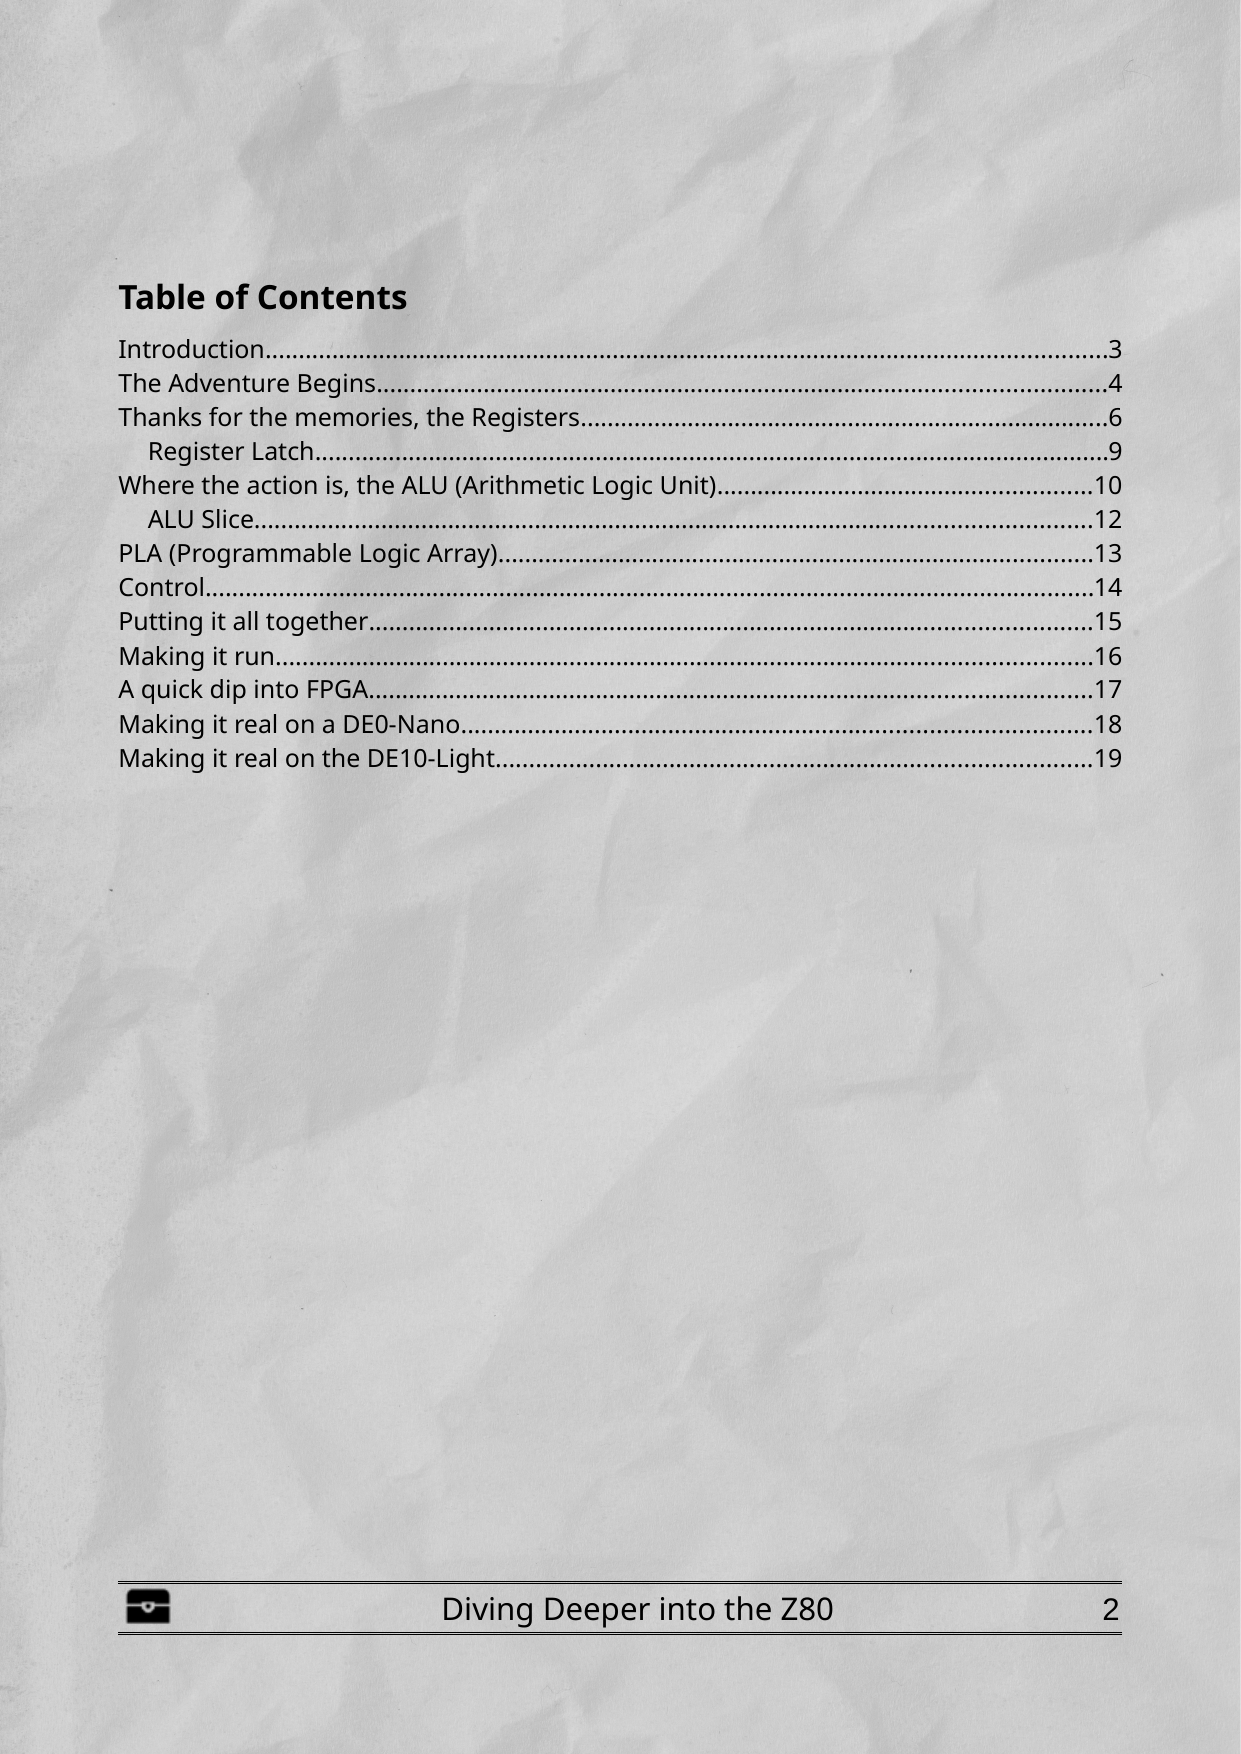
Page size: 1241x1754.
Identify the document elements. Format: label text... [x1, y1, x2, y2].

text Making it run 16 [118, 638, 1122, 672]
text Control 14 [118, 570, 1122, 604]
text Making it real on a DE0-Nano 18 [118, 706, 1122, 740]
text A quick dip into FPGA 17 [118, 672, 1122, 706]
text Register Latch 9 [148, 434, 1122, 468]
text The Adventure Begins 4 [118, 366, 1122, 400]
text Where the action is, the ALU (Arithmetic Logic Unit) 10 [118, 468, 1122, 502]
text Introduction 3 [118, 332, 1122, 366]
text Putting it all together 15 [118, 604, 1122, 638]
text PLA (Programmable Logic Array) 13 [118, 536, 1122, 570]
subtitle Table of Contents [118, 274, 1122, 319]
text Making it real on the DE10-Light 19 [118, 740, 1122, 774]
picture [0, 0, 1241, 1754]
text ALU Slice 12 [148, 502, 1122, 536]
text Thanks for the memories, the Registers 6 [118, 400, 1122, 434]
